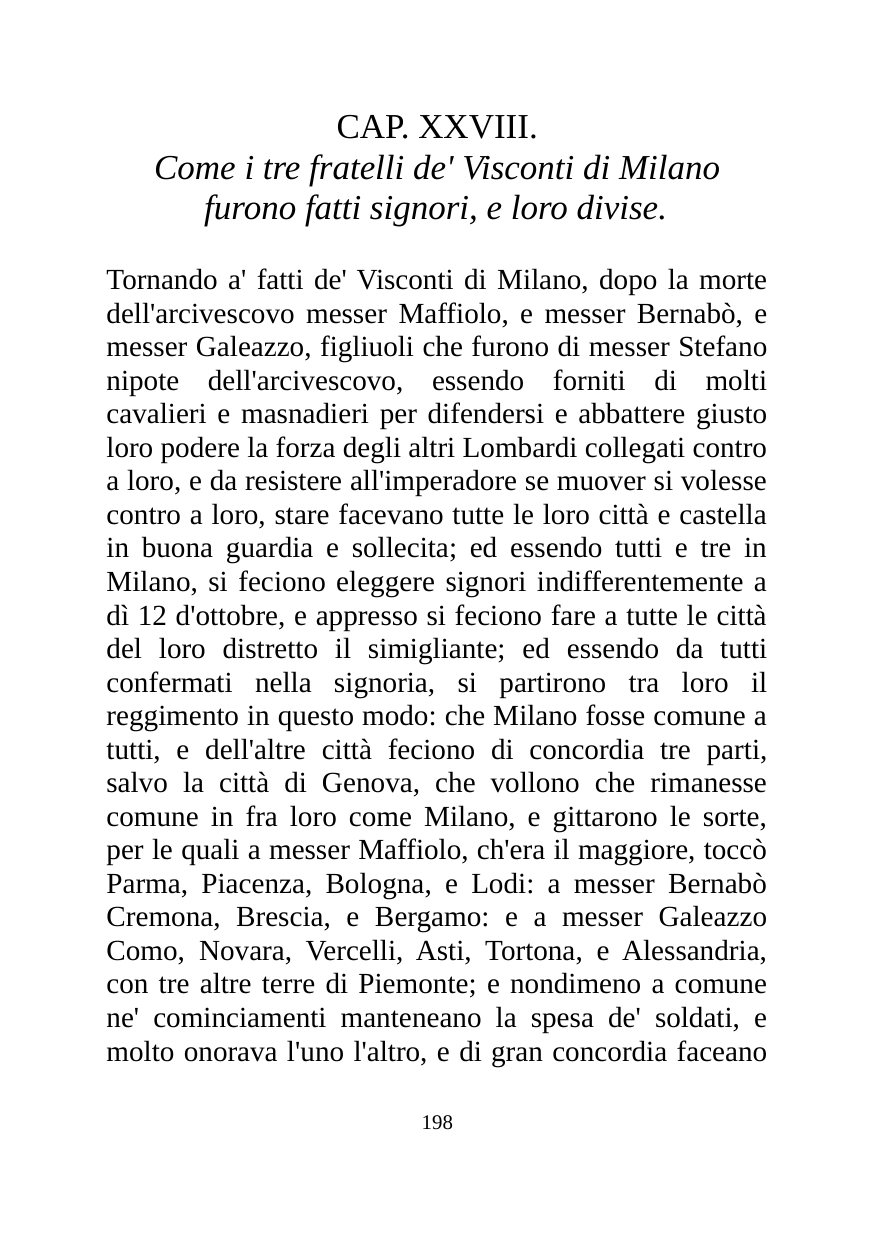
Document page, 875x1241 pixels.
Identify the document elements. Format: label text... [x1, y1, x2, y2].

subtitle CAP. XXVIII. Come i tre fratelli de' Visconti di Milano furono fatti signori, e loro divise. [106, 106, 768, 227]
text Tornando a' fatti de' Visconti di Milano, dopo la morte dell'arcivescovo messer Maffiolo, e messer Bernabò, e messer Galeazzo, figliuoli che furono di messer Stefano nipote dell'arcivescovo, essendo forniti di molti cavalieri e masnadieri per difendersi e abbattere giusto loro podere la forza degli altri Lombardi collegati contro a loro, e da resistere all'imperadore se muover si volesse contro a loro, stare facevano tutte le loro città e castella in buona guardia e sollecita; ed essendo tutti e tre in Milano, si feciono eleggere signori indifferentemente a dì 12 d'ottobre, e appresso si feciono fare a tutte le città del loro distretto il simigliante; ed essendo da tutti confermati nella signoria, si partirono tra loro il reggimento in questo modo: che Milano fosse comune a tutti, e dell'altre città feciono di concordia tre parti, salvo la città di Genova, che vollono che rimanesse comune in fra loro come Milano, e gittarono le sorte, per le quali a messer Maffiolo, ch'era il maggiore, toccò Parma, Piacenza, Bologna, e Lodi: a messer Bernabò Cremona, Brescia, e Bergamo: e a messer Galeazzo Como, Novara, Vercelli, Asti, Tortona, e Alessandria, con tre altre terre di Piemonte; e nondimeno a comune ne' cominciamenti manteneano la spesa de' soldati, e molto onorava l'uno l'altro, e di gran concordia faceano [106, 262, 768, 1067]
